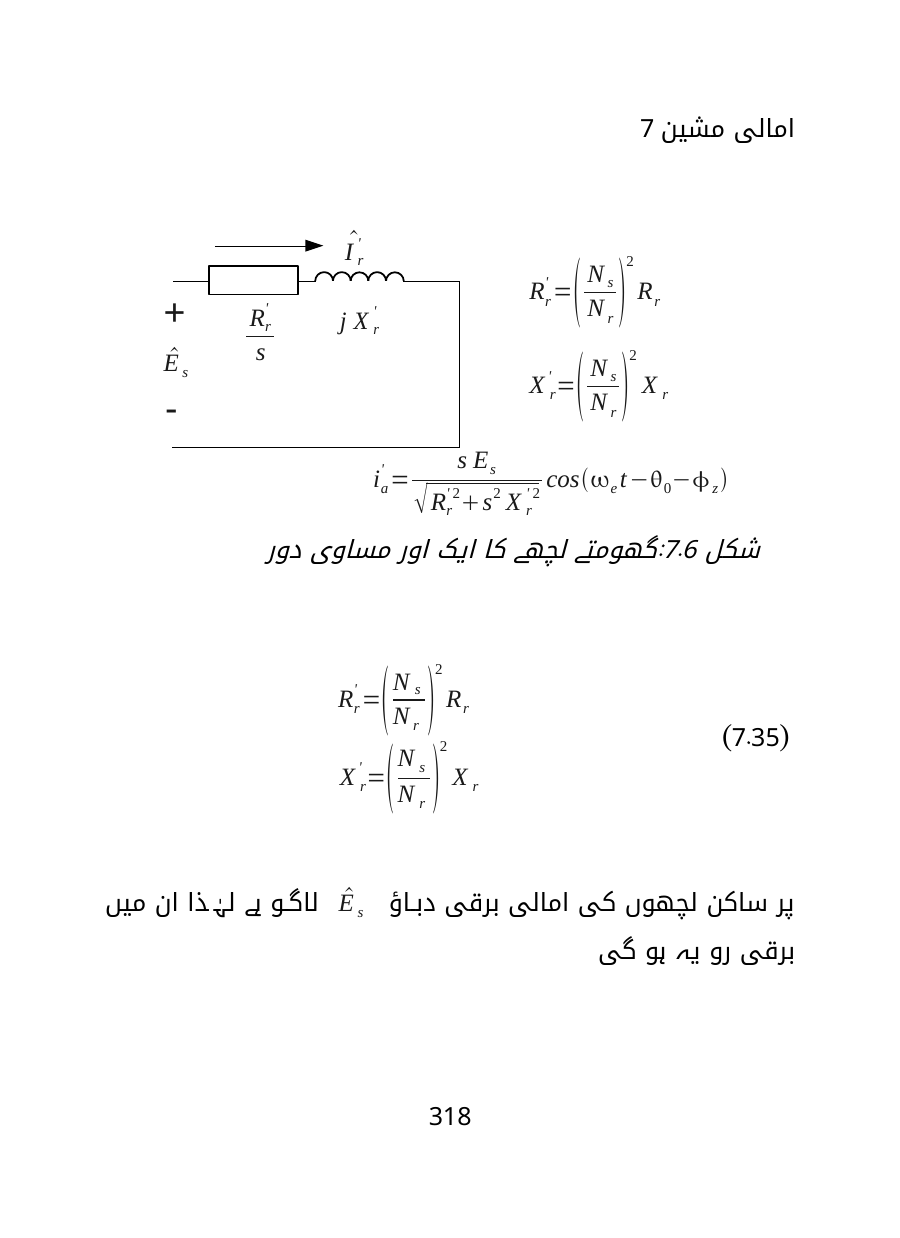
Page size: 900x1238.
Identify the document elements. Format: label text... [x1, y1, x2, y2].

text پر ساکن لچھوں کی امالی برقی دباؤ لاگو ہے لہٰذا ان میں برقی رو یہ ہو گی [105, 879, 795, 974]
table_header [105, 655, 702, 833]
table_header (7.35) [702, 655, 795, 833]
text شکل 7.6:گھومتے لچھے کا ایک اور مساوی دور [140, 195, 759, 574]
